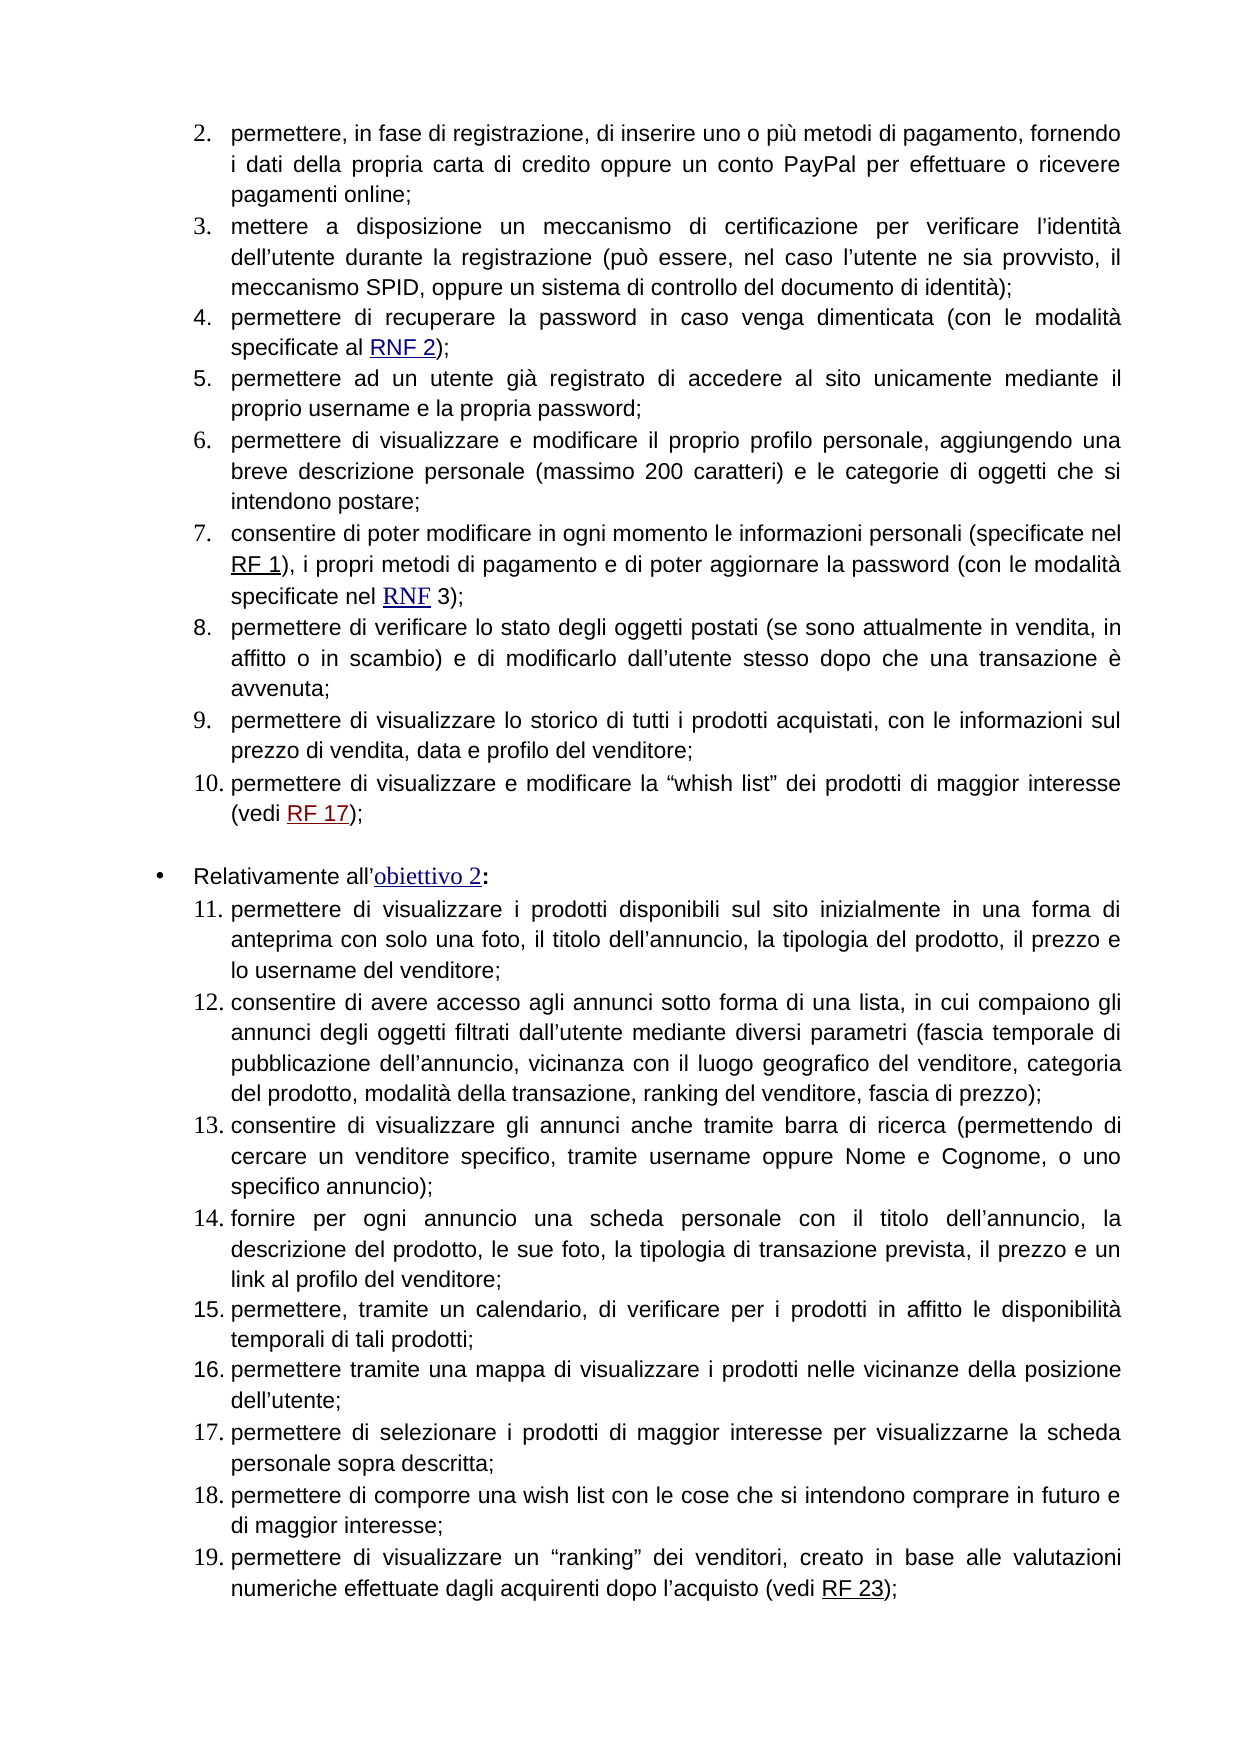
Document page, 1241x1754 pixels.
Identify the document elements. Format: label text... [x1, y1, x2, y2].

list consentire di avere accesso agli annunci sotto forma di una lista, in cui compaiono gli annunci degli oggetti filtrati dall’utente mediante diversi parametri (fascia temporale di pubblicazione dell’annuncio, vicinanza con il luogo geografico del venditore, categoria del prodotto, modalità della transazione, ranking del venditore, fascia di prezzo); [193, 987, 1122, 1106]
list permettere ad un utente già registrato di accedere al sito unicamente mediante il proprio username e la propria password; [193, 364, 1122, 421]
list consentire di poter modificare in ogni momento le informazioni personali (specificate nel RF 1), i propri metodi di pagamento e di poter aggiornare la password (con le modalità specificate nel RNF 3); [193, 518, 1122, 610]
list permettere tramite una mappa di visualizzare i prodotti nelle vicinanze della posizione dell’utente; [193, 1356, 1122, 1413]
list consentire di visualizzare gli annunci anche tramite barra di ricerca (permettendo di cercare un venditore specifico, tramite username oppure Nome e Cognome, o uno specifico annuncio); [193, 1110, 1122, 1199]
list permettere di visualizzare e modificare il proprio profilo personale, aggiungendo una breve descrizione personale (massimo 200 caratteri) e le categorie di oggetti che si intendono postare; [193, 425, 1122, 514]
list Relativamente all’obiettivo 2: [156, 861, 1122, 889]
list permettere di verificare lo stato degli oggetti postati (se sono attualmente in vendita, in affitto o in scambio) e di modificarlo dall’utente stesso dopo che una transazione è avvenuta; [193, 614, 1122, 701]
list permettere di visualizzare i prodotti disponibili sul sito inizialmente in una forma di anteprima con solo una foto, il titolo dell’annuncio, la tipologia del prodotto, il prezzo e lo username del venditore; [193, 894, 1122, 983]
list permettere di comporre una wish list con le cose che si intendono comprare in futuro e di maggior interesse; [193, 1480, 1122, 1539]
list permettere di selezionare i prodotti di maggior interesse per visualizzarne la scheda personale sopra descritta; [193, 1417, 1122, 1476]
list permettere, in fase di registrazione, di inserire uno o più metodi di pagamento, fornendo i dati della propria carta di credito oppure un conto PayPal per effettuare o ricevere pagamenti online; [193, 118, 1122, 207]
list permettere di visualizzare e modificare la “whish list” dei prodotti di maggior interesse (vedi RF 17); [193, 768, 1122, 827]
list permettere di recuperare la password in caso venga dimenticata (con le modalità specificate al RNF 2); [193, 304, 1122, 361]
list permettere di visualizzare lo storico di tutti i prodotti acquistati, con le informazioni sul prezzo di vendita, data e profilo del venditore; [193, 705, 1122, 764]
list mettere a disposizione un meccanismo di certificazione per verificare l’identità dell’utente durante la registrazione (può essere, nel caso l’utente ne sia provvisto, il meccanismo SPID, oppure un sistema di controllo del documento di identità); [193, 211, 1122, 300]
list fornire per ogni annuncio una scheda personale con il titolo dell’annuncio, la descrizione del prodotto, le sue foto, la tipologia di transazione prevista, il prezzo e un link al profilo del venditore; [193, 1203, 1122, 1292]
list permettere di visualizzare un “ranking” dei venditori, creato in base alle valutazioni numeriche effettuate dagli acquirenti dopo l’acquisto (vedi RF 23); [193, 1542, 1122, 1601]
list permettere, tramite un calendario, di verificare per i prodotti in affitto le disponibilità temporali di tali prodotti; [193, 1296, 1122, 1353]
